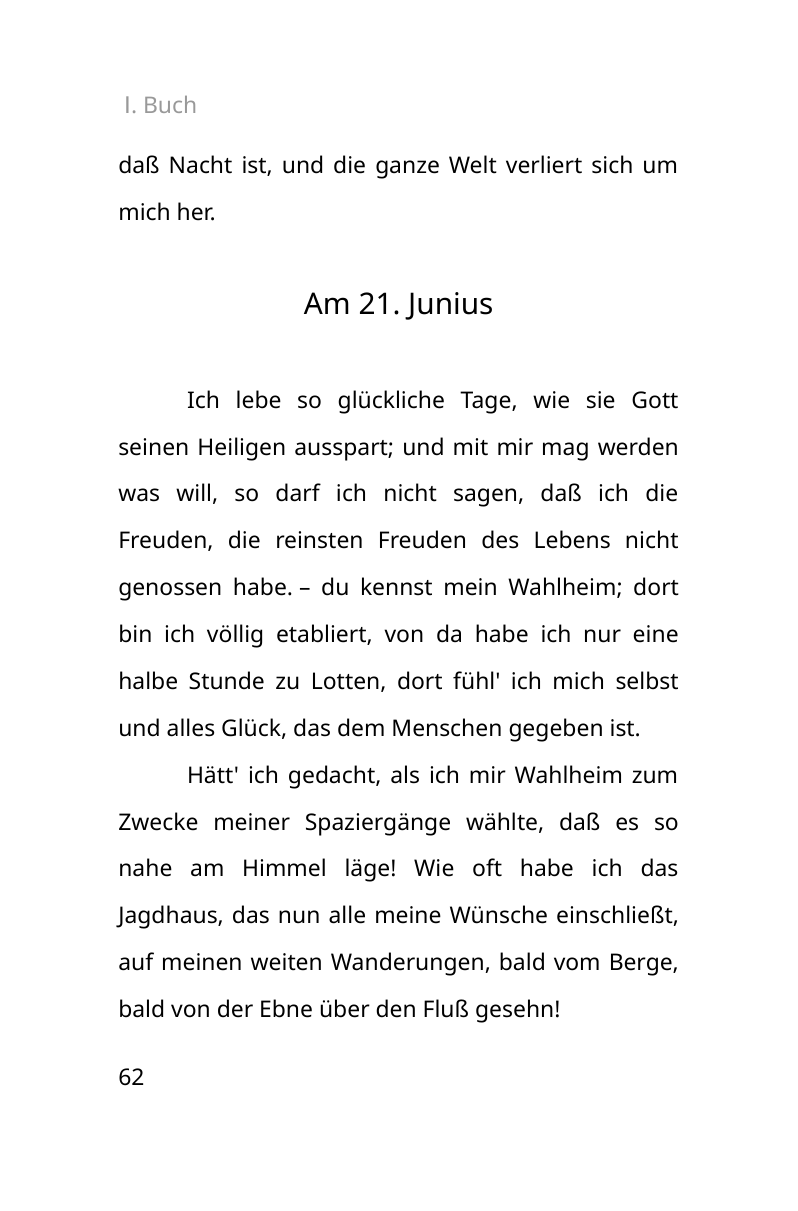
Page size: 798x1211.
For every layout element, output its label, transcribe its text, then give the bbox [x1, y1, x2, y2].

text Hätt' ich gedacht, als ich mir Wahlheim zum Zwecke meiner Spaziergänge wählte, daß es so nahe am Himmel läge! Wie oft habe ich das Jagdhaus, das nun alle meine Wünsche einschließt, auf meinen weiten Wanderungen, bald vom Berge, bald von der Ebne über den Fluß gesehn! [118, 759, 679, 1024]
subtitle Am 21. Junius [118, 278, 679, 323]
text Ich lebe so glückliche Tage, wie sie Gott seinen Heiligen ausspart; und mit mir mag werden was will, so darf ich nicht sagen, daß ich die Freuden, die reinsten Freuden des Lebens nicht genossen habe. – du kennst mein Wahlheim; dort bin ich völlig etabliert, von da habe ich nur eine halbe Stunde zu Lotten, dort fühl' ich mich selbst und alles Glück, das dem Menschen gegeben ist. [118, 347, 679, 743]
text daß Nacht ist, und die ganze Welt verliert sich um mich her. [118, 149, 679, 227]
